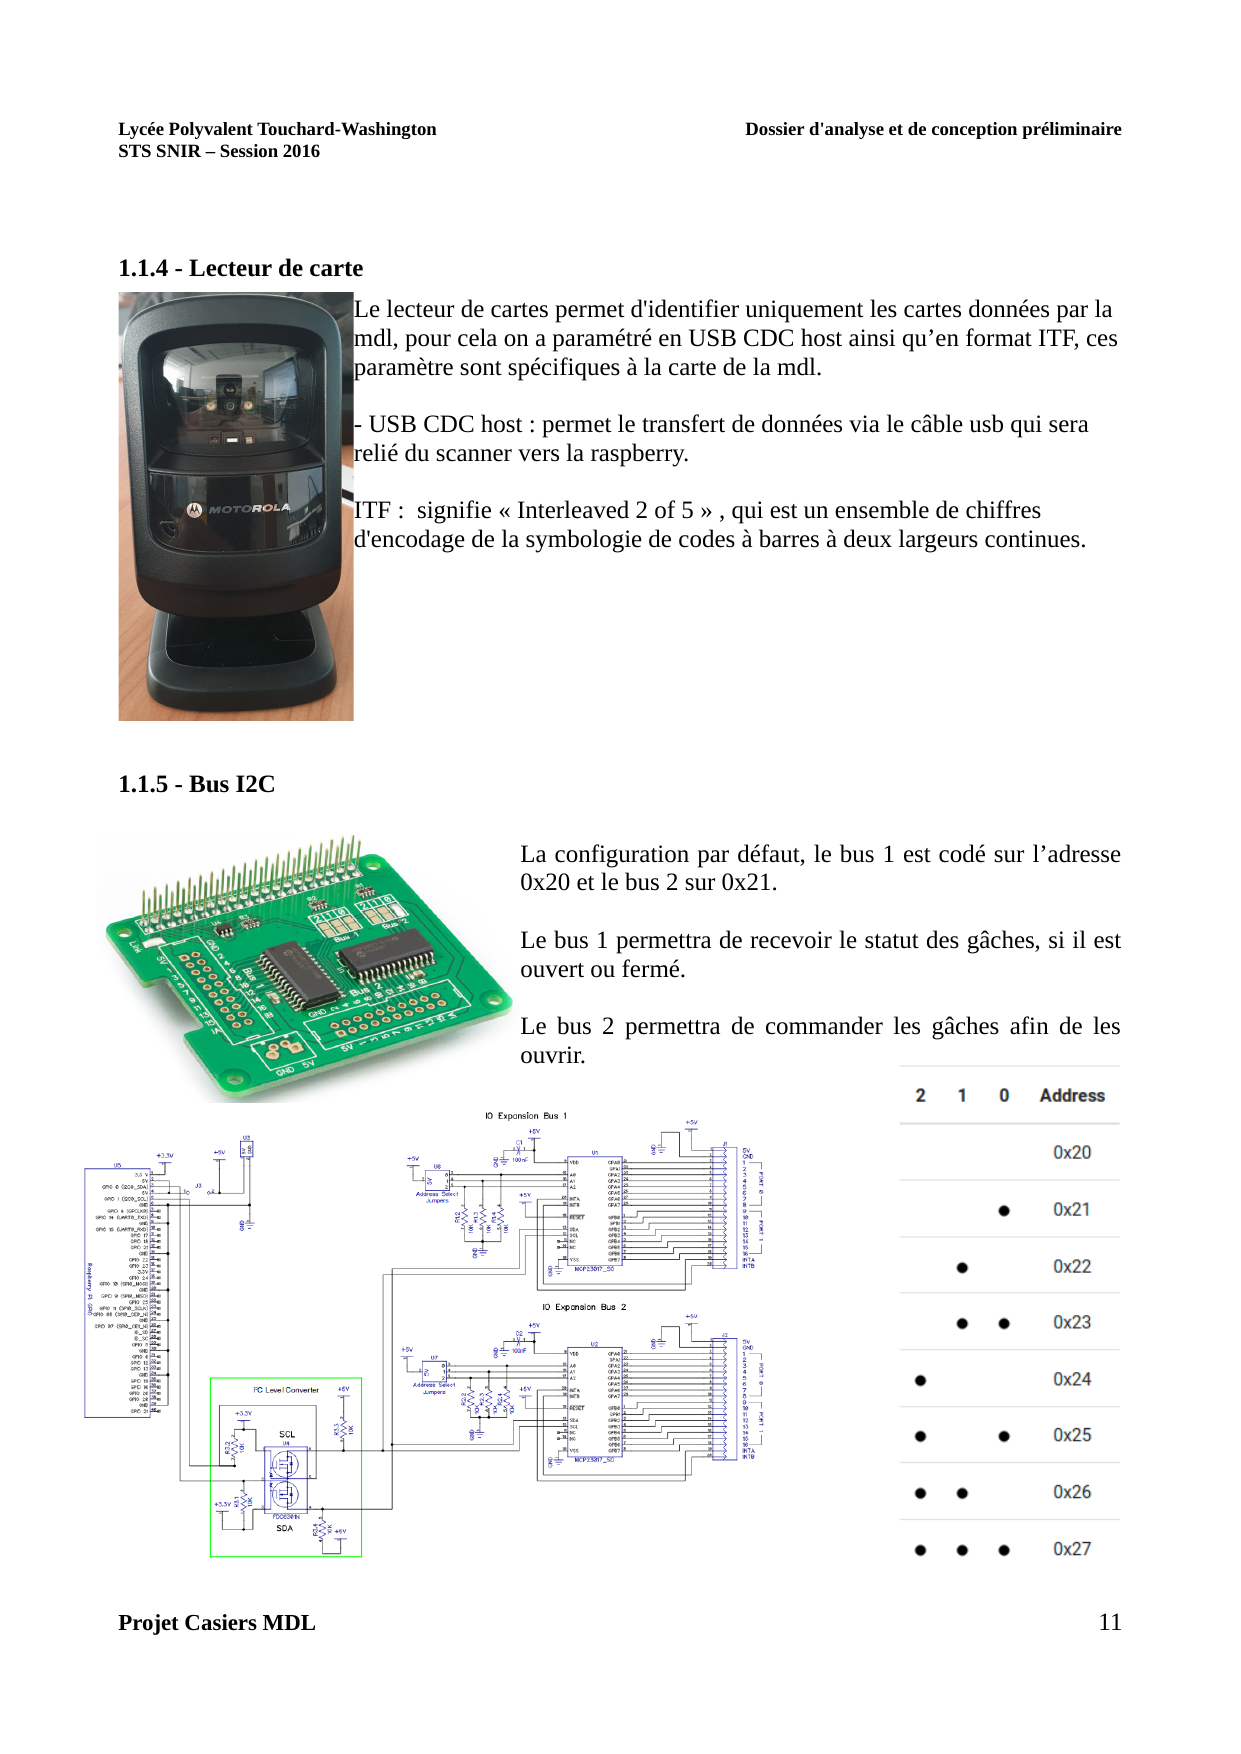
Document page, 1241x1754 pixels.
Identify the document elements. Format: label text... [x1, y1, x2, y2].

subtitle 1.1.5 - Bus I2C [118, 769, 1122, 797]
text La configuration par défaut, le bus 1 est codé sur l’adresse 0x20 et le bus 2 sur 0x21. [521, 839, 1122, 896]
picture [885, 1058, 1121, 1582]
picture [118, 292, 354, 721]
subtitle 1.1.4 - Lecteur de carte [118, 253, 1122, 282]
text Le bus 1 permettra de recevoir le statut des gâches, si il est ouvert ou fermé. [521, 925, 1122, 982]
text ITF : signifie « Interleaved 2 of 5 » , qui est un ensemble de chiffres d'encodage de la symbologie de codes à barres à deux largeurs continues. [354, 495, 1122, 553]
picture [96, 835, 521, 1103]
text - USB CDC host : permet le transfert de données via le câble usb qui sera relié du scanner vers la raspberry. [354, 409, 1122, 467]
text Le bus 2 permettra de commander les gâches afin de les ouvrir. [521, 1011, 1122, 1069]
picture [76, 1105, 772, 1559]
text Le lecteur de cartes permet d'identifier uniquement les cartes données par la mdl, pour cela on a paramétré en USB CDC host ainsi qu’en format ITF, ces paramètre sont spécifiques à la carte de la mdl. [354, 294, 1122, 380]
